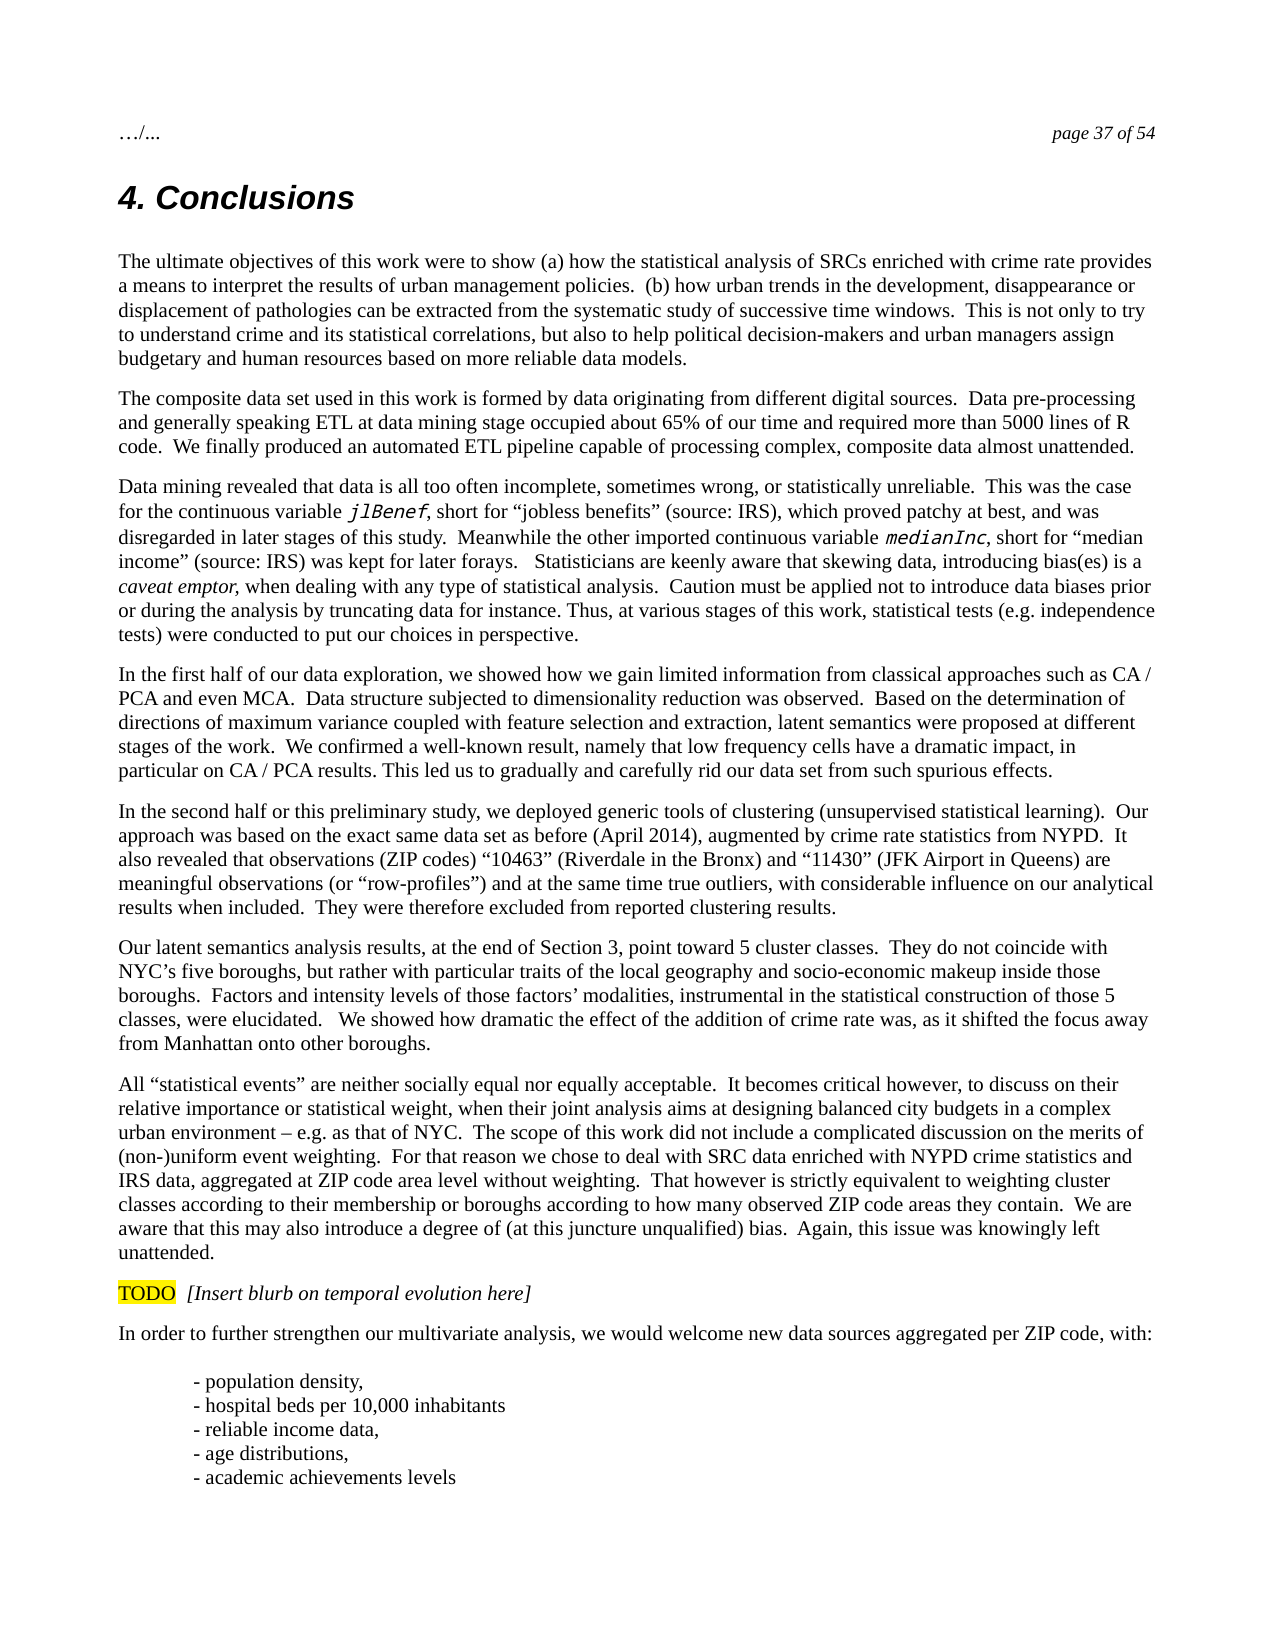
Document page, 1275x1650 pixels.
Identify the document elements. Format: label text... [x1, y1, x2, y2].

subtitle 4. Conclusions [118, 178, 1157, 217]
text Data mining revealed that data is all too often incomplete, sometimes wrong, or statistically unreliable. This was the case for the continuous variable jlBenef, short for “jobless benefits” (source: IRS), which proved patchy at best, and was disregarded in later stages of this study. Meanwhile the other imported continuous variable medianInc, short for “median income” (source: IRS) was kept for later forays. Statisticians are keenly aware that skewing data, introducing bias(es) is a caveat emptor, when dealing with any type of statistical analysis. Caution must be applied not to introduce data biases prior or during the analysis by truncating data for instance. Thus, at various stages of this work, statistical tests (e.g. independence tests) were conducted to put our choices in perspective. [118, 474, 1157, 646]
text In the second half or this preliminary study, we deployed generic tools of clustering (unsupervised statistical learning). Our approach was based on the exact same data set as before (April 2014), augmented by crime rate statistics from NYPD. It also revealed that observations (ZIP codes) “10463” (Riverdale in the Bronx) and “11430” (JFK Airport in Queens) are meaningful observations (or “row-profiles”) and at the same time true outliers, with considerable influence on our analytical results when included. They were therefore excluded from reported clustering results. [118, 798, 1157, 919]
list All “statistical events” are neither socially equal nor equally acceptable. It becomes critical however, to discuss on their relative importance or statistical weight, when their joint analysis aims at designing balanced city budgets in a complex urban environment – e.g. as that of NYC. The scope of this work did not include a complicated discussion on the merits of (non-)uniform event weighting. For that reason we chose to deal with SRC data enriched with NYPD crime statistics and IRS data, aggregated at ZIP code area level without weighting. That however is strictly equivalent to weighting cluster classes according to their membership or boroughs according to how many observed ZIP code areas they contain. We are aware that this may also introduce a degree of (at this juncture unqualified) bias. Again, this issue was knowingly left unattended. [118, 1072, 1157, 1264]
text The composite data set used in this work is formed by data originating from different digital sources. Data pre-processing and generally speaking ETL at data mining stage occupied about 65% of our time and required more than 5000 lines of R code. We finally produced an automated ETL pipeline capable of processing complex, composite data almost unattended. [118, 386, 1157, 458]
text In order to further strengthen our multivariate analysis, we would welcome new data sources aggregated per ZIP code, with: - population density, - hospital beds per 10,000 inhabitants - reliable income data, - age distributions, - academic achievements levels [118, 1321, 1157, 1489]
text Our latent semantics analysis results, at the end of Section 3, point toward 5 cluster classes. They do not coincide with NYC’s five boroughs, but rather with particular traits of the local geography and socio-economic makeup inside those boroughs. Factors and intensity levels of those factors’ modalities, instrumental in the statistical construction of those 5 classes, were elucidated. We showed how dramatic the effect of the addition of crime rate was, as it shifted the focus away from Manhattan onto other boroughs. [118, 935, 1157, 1055]
text In the first half of our data exploration, we showed how we gain limited information from classical approaches such as CA / PCA and even MCA. Data structure subjected to dimensionality reduction was observed. Based on the determination of directions of maximum variance coupled with feature selection and extraction, latent semantics were proposed at different stages of the work. We confirmed a well-known result, namely that low frequency cells have a dramatic impact, in particular on CA / PCA results. This led us to gradually and carefully rid our data set from such spurious effects. [118, 662, 1157, 782]
text TODO [Insert blurb on temporal evolution here] [118, 1280, 1157, 1304]
list The ultimate objectives of this work were to show (a) how the statistical analysis of SRCs enriched with crime rate provides a means to interpret the results of urban management policies. (b) how urban trends in the development, disappearance or displacement of pathologies can be extracted from the systematic study of successive time windows. This is not only to try to understand crime and its statistical correlations, but also to help political decision-makers and urban managers assign budgetary and human resources based on more reliable data models. [118, 249, 1157, 370]
